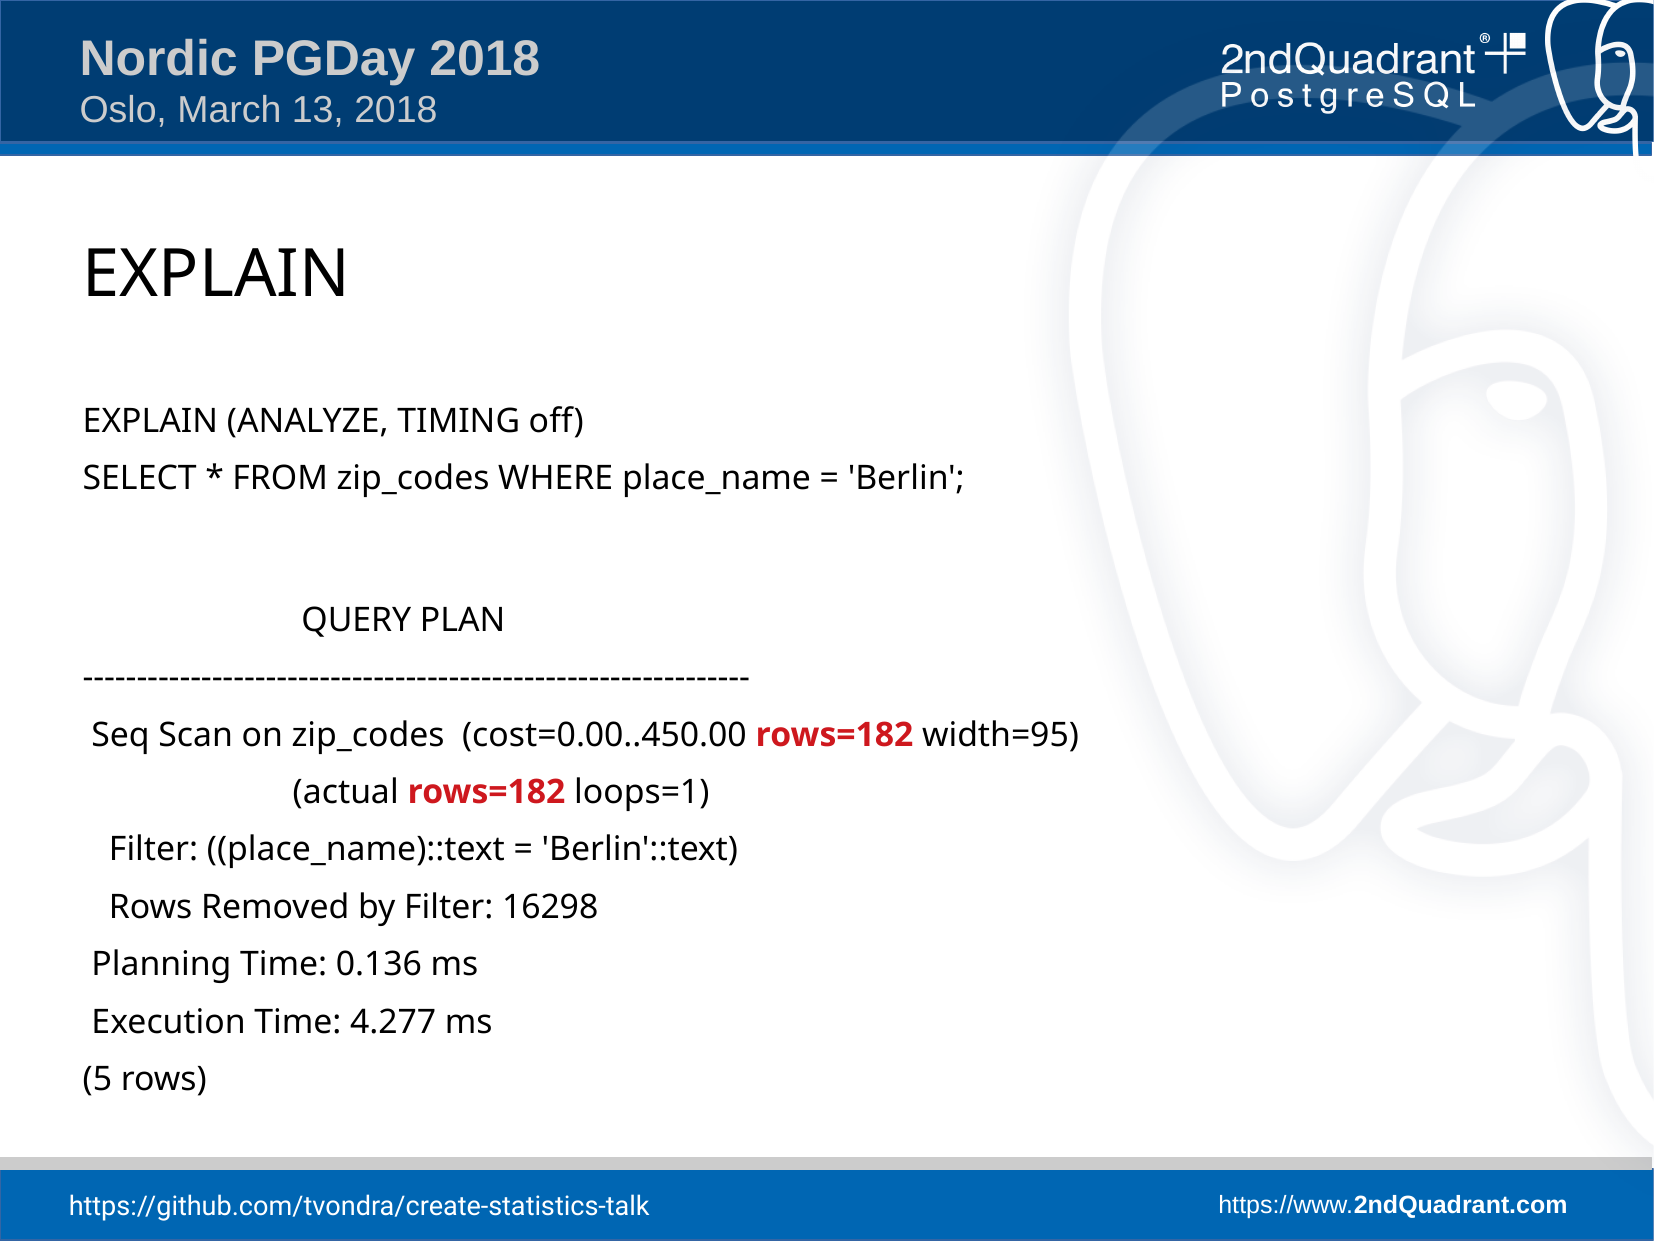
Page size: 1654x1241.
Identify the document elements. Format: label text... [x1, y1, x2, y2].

list EXPLAIN (ANALYZE, TIMING off) SELECT * FROM zip_codes WHERE place_name = 'Berlin'; QUERY PLAN -------------------------------------------------------------- Seq Scan on zip_codes (cost=0.00..450.00 rows=182 width=95) (actual rows=182 loops=1) Filter: ((place_name)::text = 'Berlin'::text) Rows Removed by Filter: 16298 Planning Time: 0.136 ms Execution Time: 4.277 ms (5 rows) [82, 384, 1571, 1104]
title EXPLAIN [82, 167, 1571, 375]
picture [632, 0, 1654, 1241]
